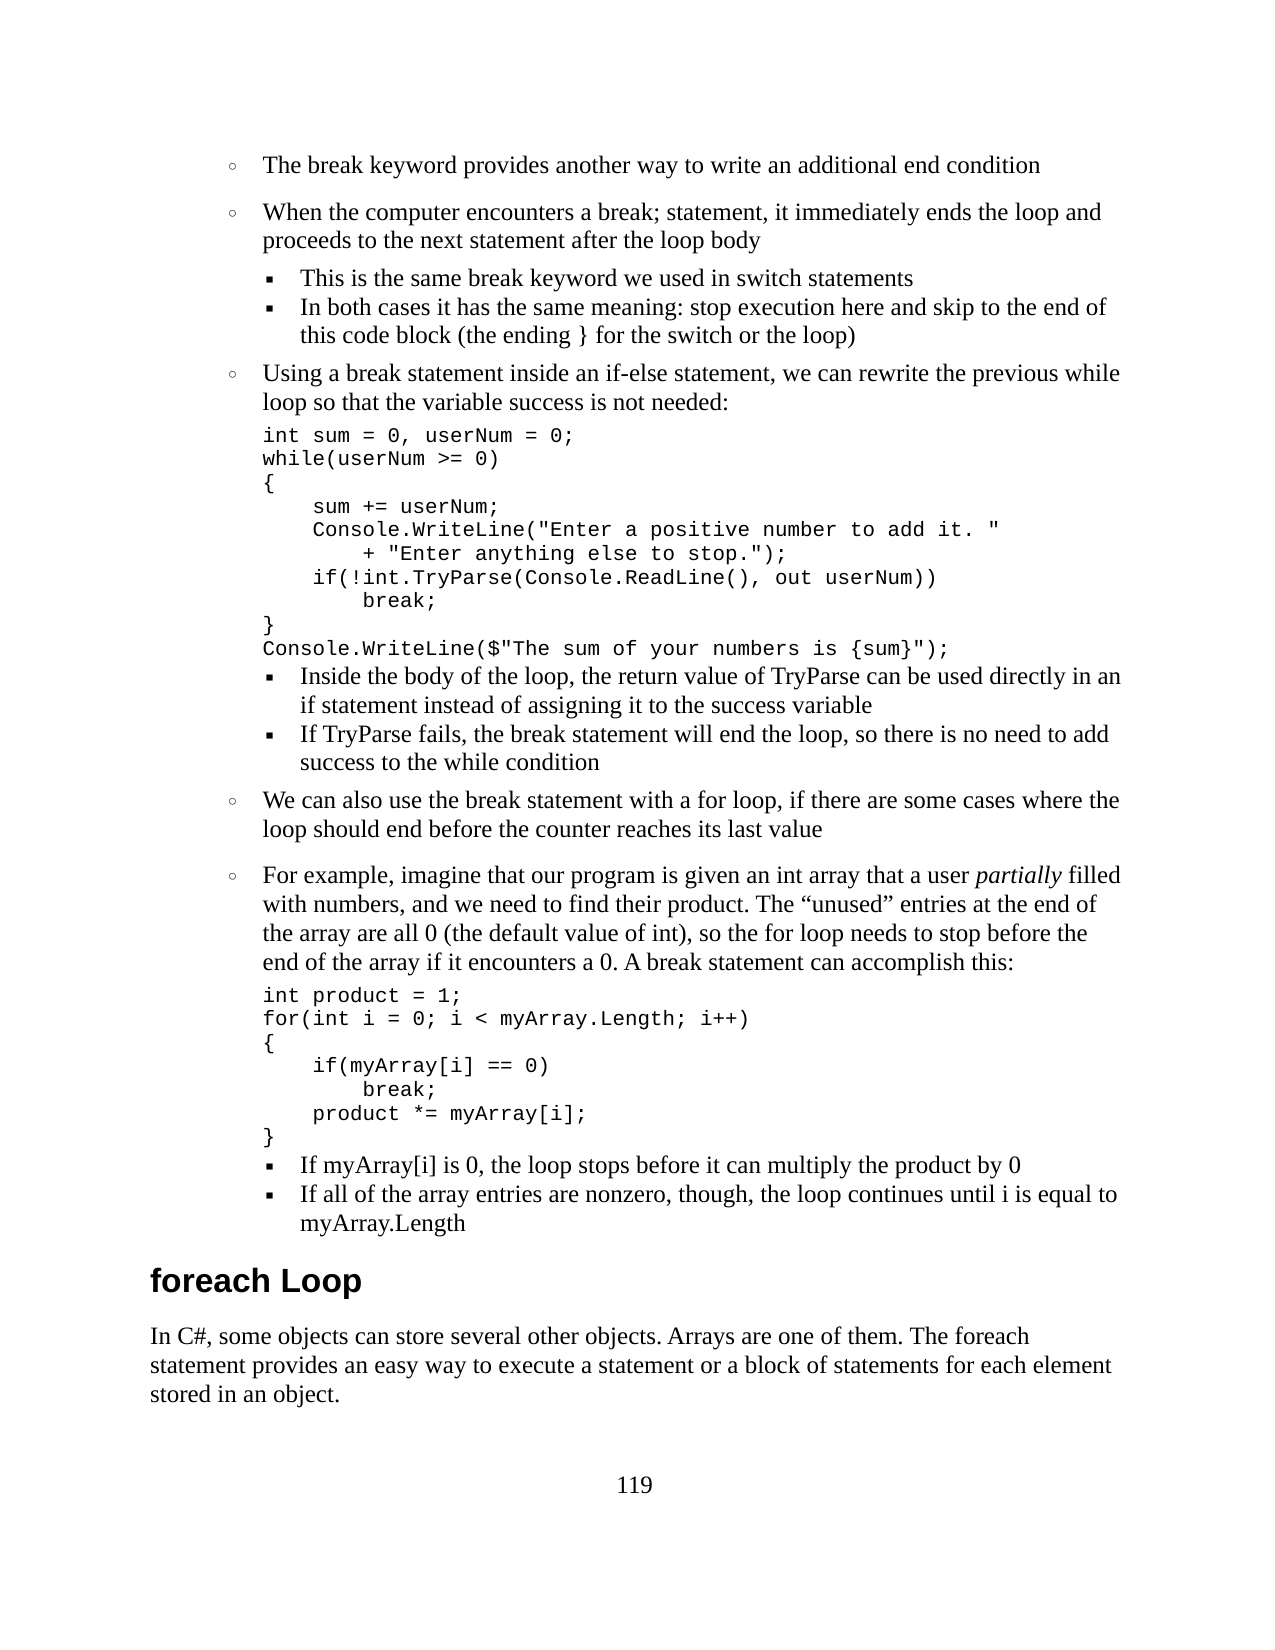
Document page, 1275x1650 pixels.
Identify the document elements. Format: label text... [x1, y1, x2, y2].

list if(!int.TryParse(Console.ReadLine(), out userNum)) [225, 567, 1125, 590]
list If myArray[i] is 0, the loop stops before it can multiply the product by 0 [262, 1150, 1125, 1179]
list } [225, 614, 1125, 638]
list for(int i = 0; i < myArray.Length; i++) [225, 1008, 1125, 1032]
list Using a break statement inside an if-else statement, we can rewrite the previous while loop so that the variable success is not needed: [225, 358, 1125, 416]
list } [225, 1126, 1125, 1150]
list + "Enter anything else to stop."); [225, 543, 1125, 567]
list { [225, 1032, 1125, 1056]
list sum += userNum; [225, 496, 1125, 519]
list In both cases it has the same meaning: stop execution here and skip to the end of this code block (the ending } for the switch or the loop) [262, 292, 1125, 349]
list break; [225, 590, 1125, 614]
list while(userNum >= 0) [225, 448, 1125, 472]
subtitle foreach Loop [150, 1261, 1125, 1300]
list { [225, 472, 1125, 496]
list If all of the array entries are nonzero, though, the loop continues until i is equal to myArray.Length [262, 1179, 1125, 1236]
list Inside the body of the loop, the return value of TryParse can be used directly in an if statement instead of assigning it to the success variable [262, 661, 1125, 719]
list If TryParse fails, the break statement will end the loop, so there is no need to add success to the while condition [262, 719, 1125, 776]
text In C#, some objects can store several other objects. Arrays are one of them. The foreach statement provides an easy way to execute a statement or a block of statements for each element stored in an object. [150, 1321, 1125, 1408]
list This is the same break keyword we used in switch statements [262, 263, 1125, 292]
list if(myArray[i] == 0) [225, 1056, 1125, 1079]
list Console.WriteLine("Enter a positive number to add it. " [225, 519, 1125, 543]
list Console.WriteLine($"The sum of your numbers is {sum}"); [225, 638, 1125, 661]
list We can also use the break statement with a for loop, if there are some cases where the loop should end before the counter reaches its last value [225, 785, 1125, 843]
list For example, imagine that our program is given an int array that a user partially filled with numbers, and we need to find their product. The “unused” entries at the end of the array are all 0 (the default value of int), so the for loop needs to stop before the end of the array if it encounters a 0. A break statement can accomplish this: [225, 861, 1125, 976]
list product *= myArray[i]; [225, 1103, 1125, 1126]
list The break keyword provides another way to write an additional end condition [225, 150, 1125, 179]
list break; [225, 1079, 1125, 1103]
list int sum = 0, userNum = 0; [225, 425, 1125, 448]
list int product = 1; [225, 984, 1125, 1008]
list When the computer encounters a break; statement, it immediately ends the loop and proceeds to the next statement after the loop body [225, 197, 1125, 254]
